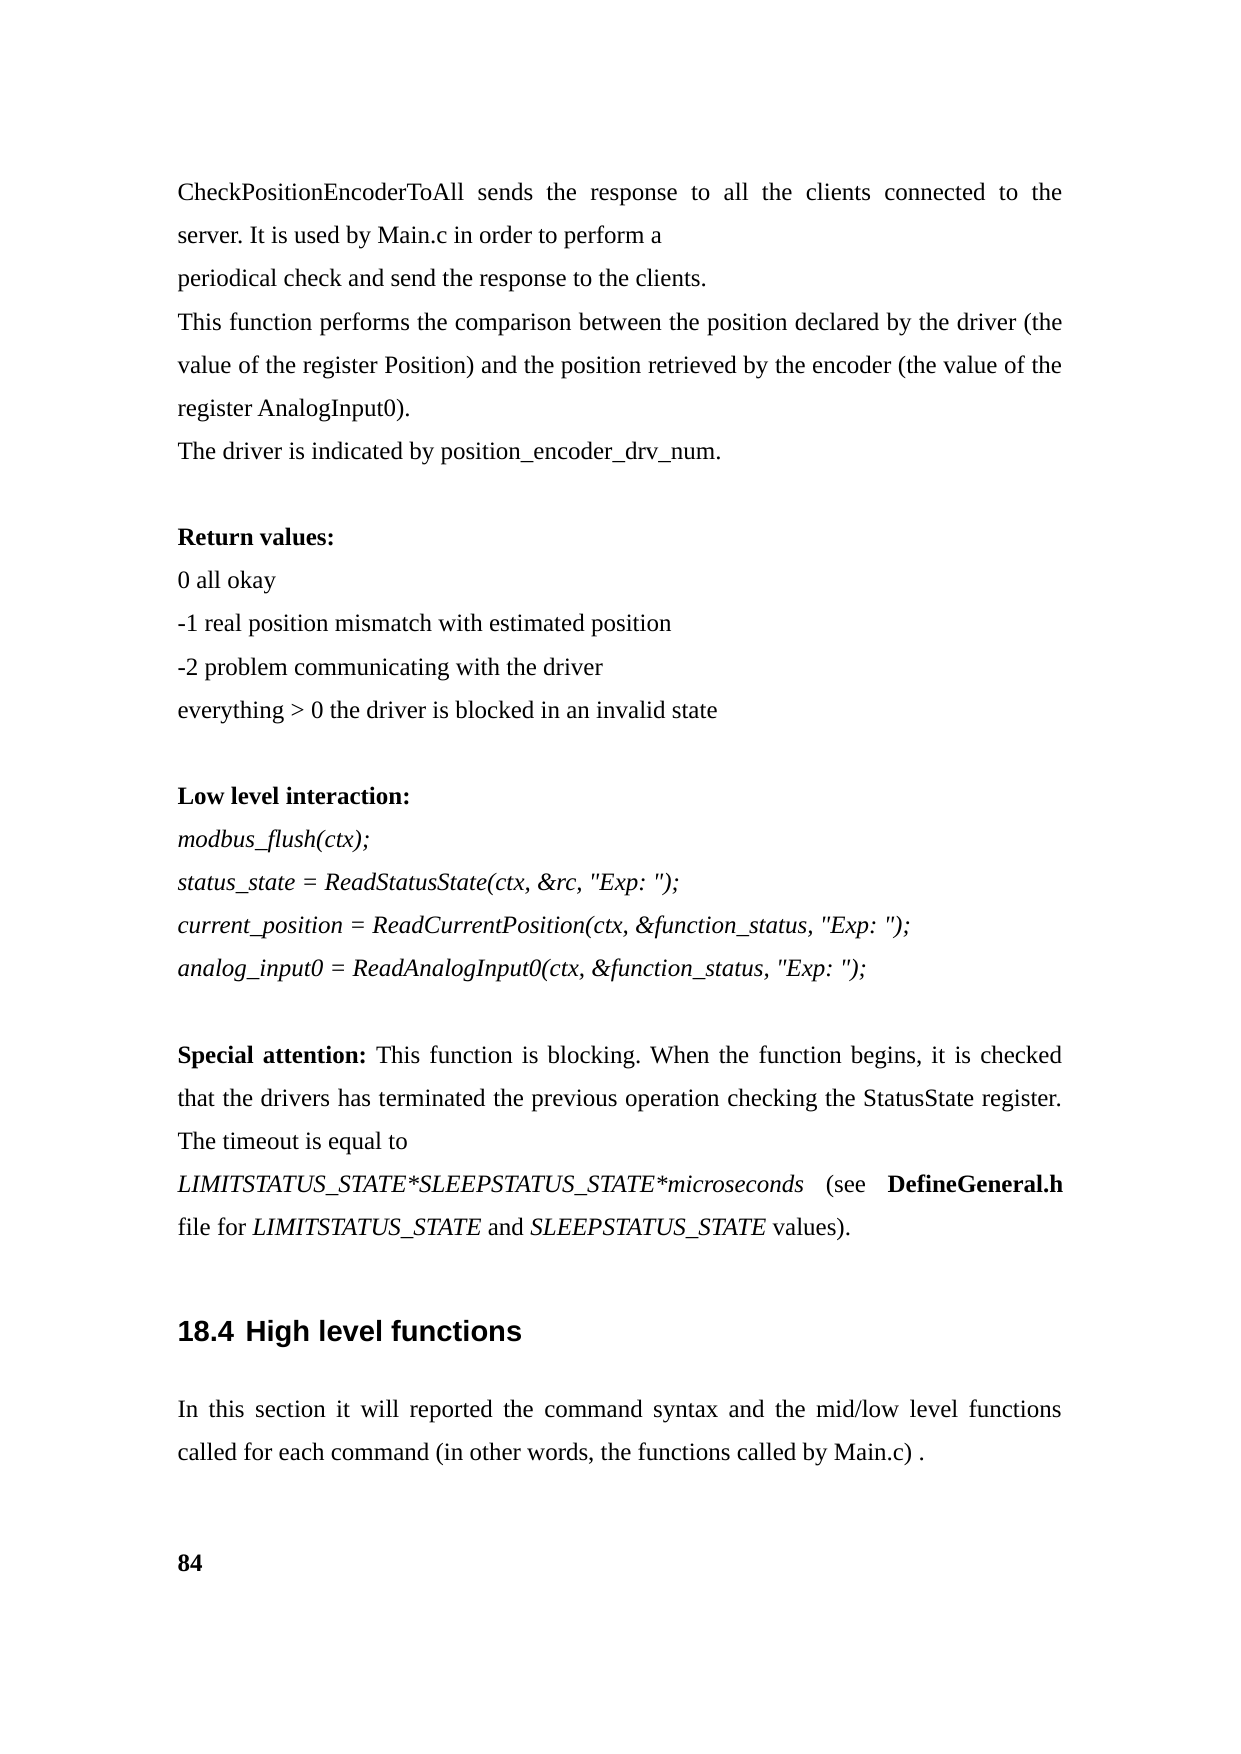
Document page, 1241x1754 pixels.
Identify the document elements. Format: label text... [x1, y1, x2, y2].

text CheckPositionEncoderToAll sends the response to all the clients connected to the server. It is used by Main.c in order to perform a [177, 177, 1063, 249]
text Return values: [177, 522, 1063, 551]
text analog_input0 = ReadAnalogInput0(ctx, &function_status, "Exp: "); [177, 953, 1063, 982]
text -2 problem communicating with the driver [177, 652, 1063, 680]
text This function performs the comparison between the position declared by the driver (the value of the register Position) and the position retrieved by the encoder (the value of the register AnalogInput0). [177, 307, 1063, 422]
subtitle High level functions [177, 1314, 1063, 1348]
text everything > 0 the driver is blocked in an invalid state [177, 695, 1063, 723]
text The driver is indicated by position_encoder_drv_num. [177, 436, 1063, 465]
text Special attention: This function is blocking. When the function begins, it is checked that the drivers has terminated the previous operation checking the StatusState register. The timeout is equal to [177, 1040, 1063, 1155]
text 0 all okay [177, 565, 1063, 594]
text In this section it will reported the command syntax and the mid/low level functions called for each command (in other words, the functions called by Main.c) . [177, 1394, 1063, 1466]
text LIMITSTATUS_STATE*SLEEPSTATUS_STATE*microseconds (see DefineGeneral.h file for LIMITSTATUS_STATE and SLEEPSTATUS_STATE values). [177, 1169, 1063, 1241]
text -1 real position mismatch with estimated position [177, 608, 1063, 637]
text Low level interaction: [177, 781, 1063, 810]
text current_position = ReadCurrentPosition(ctx, &function_status, "Exp: "); [177, 910, 1063, 939]
text modbus_flush(ctx); [177, 824, 1063, 853]
text periodical check and send the response to the clients. [177, 263, 1063, 292]
text status_state = ReadStatusState(ctx, &rc, "Exp: "); [177, 867, 1063, 896]
